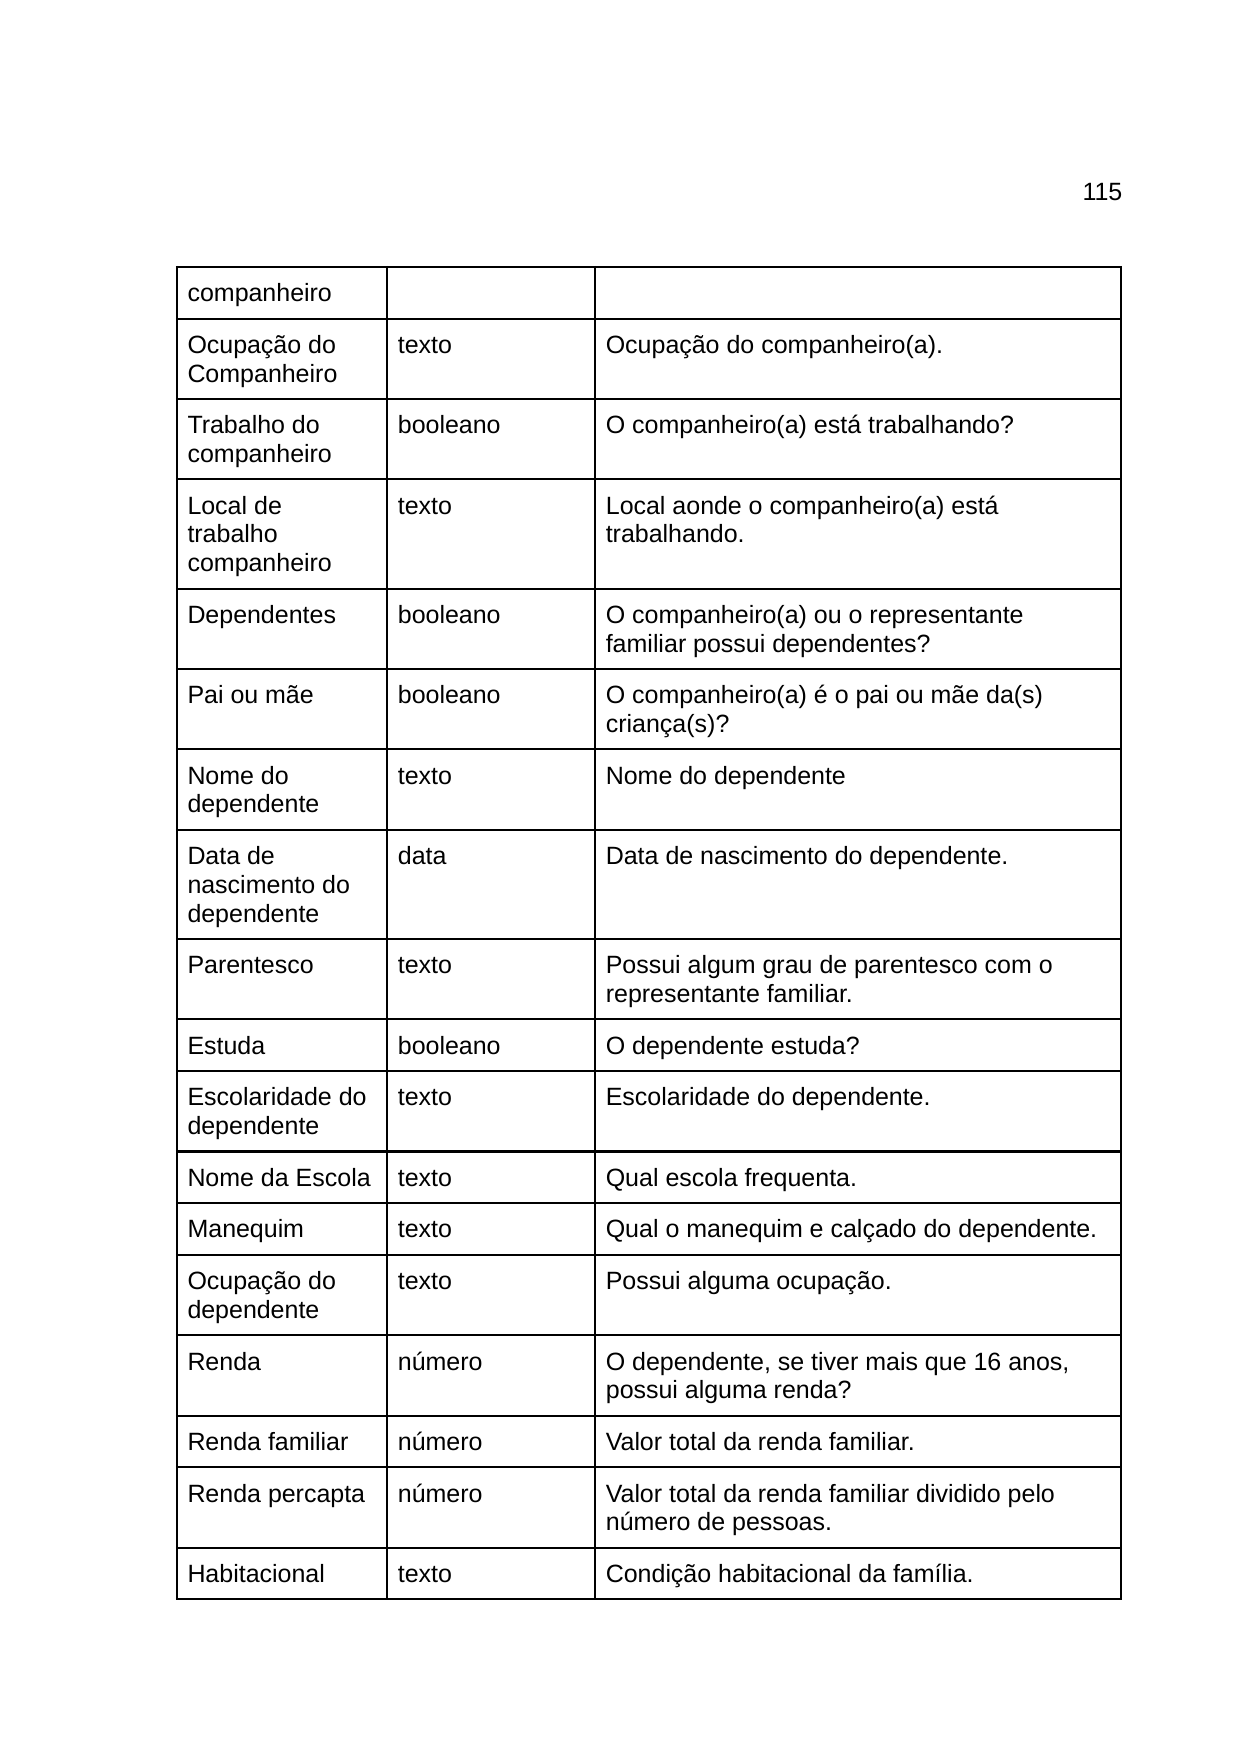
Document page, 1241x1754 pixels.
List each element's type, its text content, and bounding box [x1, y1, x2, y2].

table_cell companheiro [178, 268, 386, 317]
table_cell texto [388, 320, 594, 398]
table_cell texto [388, 940, 594, 1018]
table_cell número [388, 1417, 594, 1466]
table_cell Qual escola frequenta. [596, 1153, 1120, 1202]
table_cell booleano [388, 1020, 594, 1070]
table_cell número [388, 1336, 594, 1414]
table_cell texto [388, 1072, 594, 1150]
table_cell Habitacional [178, 1549, 386, 1598]
table_cell texto [388, 1204, 594, 1254]
table_cell Nome do dependente [596, 750, 1120, 829]
table_cell booleano [388, 670, 594, 748]
table_cell Trabalho do companheiro [178, 400, 386, 478]
table_cell Data de nascimento do dependente. [596, 831, 1120, 938]
table_cell Possui alguma ocupação. [596, 1256, 1120, 1334]
table_cell texto [388, 480, 594, 587]
table_cell [596, 268, 1120, 317]
table_cell Estuda [178, 1020, 386, 1070]
table_cell Ocupação do companheiro(a). [596, 320, 1120, 398]
table_cell Dependentes [178, 590, 386, 668]
table_cell Valor total da renda familiar dividido pelo número de pessoas. [596, 1468, 1120, 1547]
table_cell Nome do dependente [178, 750, 386, 829]
table_cell Renda [178, 1336, 386, 1414]
table_cell [388, 268, 594, 317]
table_cell texto [388, 1549, 594, 1598]
table_cell texto [388, 1153, 594, 1202]
table_cell Ocupação do Companheiro [178, 320, 386, 398]
table_cell Renda percapta [178, 1468, 386, 1547]
table_cell booleano [388, 590, 594, 668]
table_cell O dependente estuda? [596, 1020, 1120, 1070]
table_cell texto [388, 1256, 594, 1334]
table_cell Valor total da renda familiar. [596, 1417, 1120, 1466]
table_cell booleano [388, 400, 594, 478]
table_cell Ocupação do dependente [178, 1256, 386, 1334]
table_cell data [388, 831, 594, 938]
table_cell Pai ou mãe [178, 670, 386, 748]
table_cell Data de nascimento do dependente [178, 831, 386, 938]
table_cell O dependente, se tiver mais que 16 anos, possui alguma renda? [596, 1336, 1120, 1414]
table_cell Escolaridade do dependente. [596, 1072, 1120, 1150]
table_cell O companheiro(a) ou o representante familiar possui dependentes? [596, 590, 1120, 668]
table_cell Local de trabalho companheiro [178, 480, 386, 587]
table_cell Manequim [178, 1204, 386, 1254]
table_cell O companheiro(a) é o pai ou mãe da(s) criança(s)? [596, 670, 1120, 748]
table_cell Qual o manequim e calçado do dependente. [596, 1204, 1120, 1254]
table_cell Nome da Escola [178, 1153, 386, 1202]
table_cell Possui algum grau de parentesco com o representante familiar. [596, 940, 1120, 1018]
table_cell O companheiro(a) está trabalhando? [596, 400, 1120, 478]
table_cell Local aonde o companheiro(a) está trabalhando. [596, 480, 1120, 587]
table_cell Condição habitacional da família. [596, 1549, 1120, 1598]
table_cell Parentesco [178, 940, 386, 1018]
table_cell número [388, 1468, 594, 1547]
table_cell Escolaridade do dependente [178, 1072, 386, 1150]
table_cell texto [388, 750, 594, 829]
table_cell Renda familiar [178, 1417, 386, 1466]
